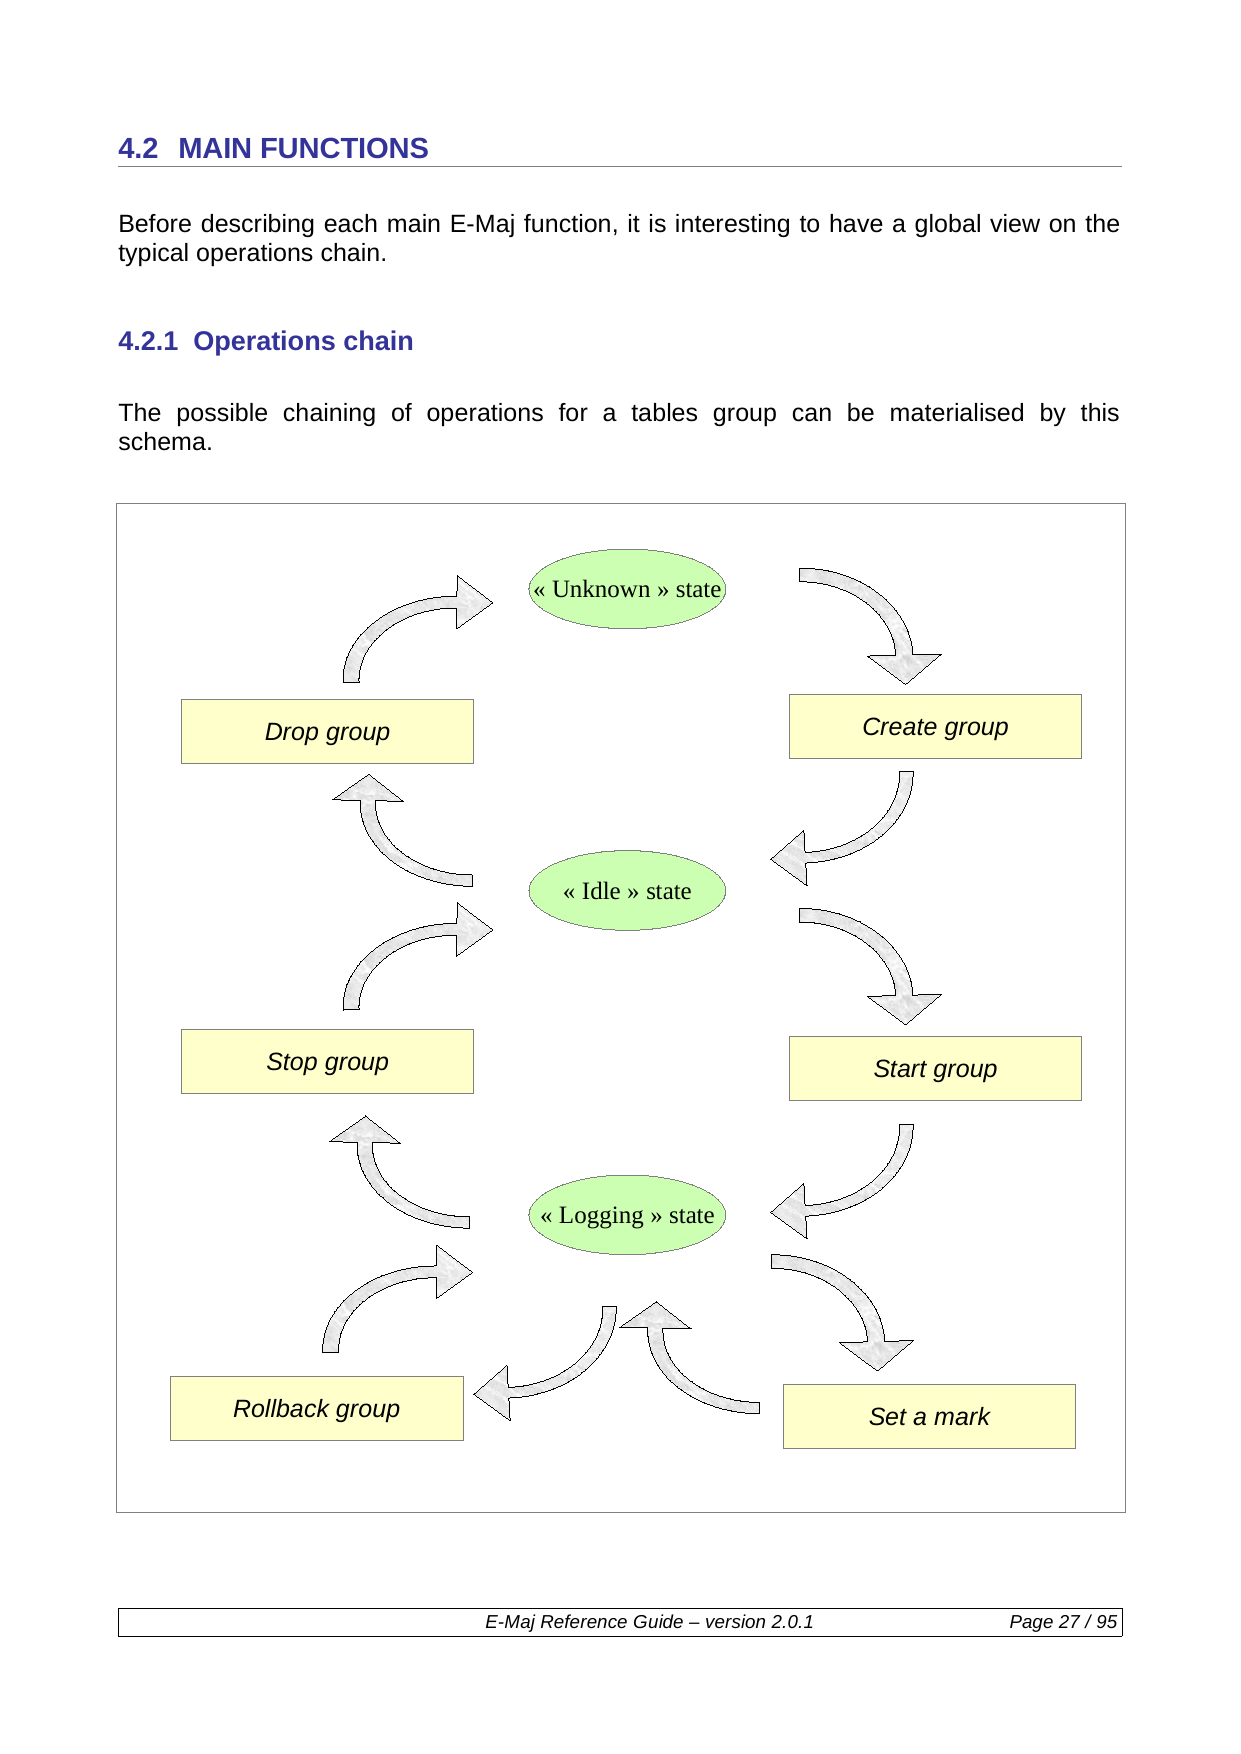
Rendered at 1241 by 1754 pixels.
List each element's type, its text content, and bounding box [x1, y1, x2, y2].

picture [330, 1116, 469, 1228]
picture [770, 772, 913, 884]
picture [800, 908, 940, 1024]
picture [620, 1301, 759, 1413]
picture [800, 568, 939, 684]
subtitle Main functions [118, 131, 1122, 166]
picture [770, 1125, 913, 1237]
picture [343, 903, 493, 1009]
picture [475, 1307, 616, 1420]
picture [322, 1245, 473, 1352]
picture [772, 1254, 912, 1370]
subtitle Operations chain [118, 325, 1122, 356]
text The possible chaining of operations for a tables group can be materialised by this schema. [118, 398, 1122, 456]
text Before describing each main E-Maj function, it is interesting to have a global view on the typical operations chain. [118, 209, 1122, 267]
picture [333, 774, 473, 886]
picture [343, 575, 493, 682]
